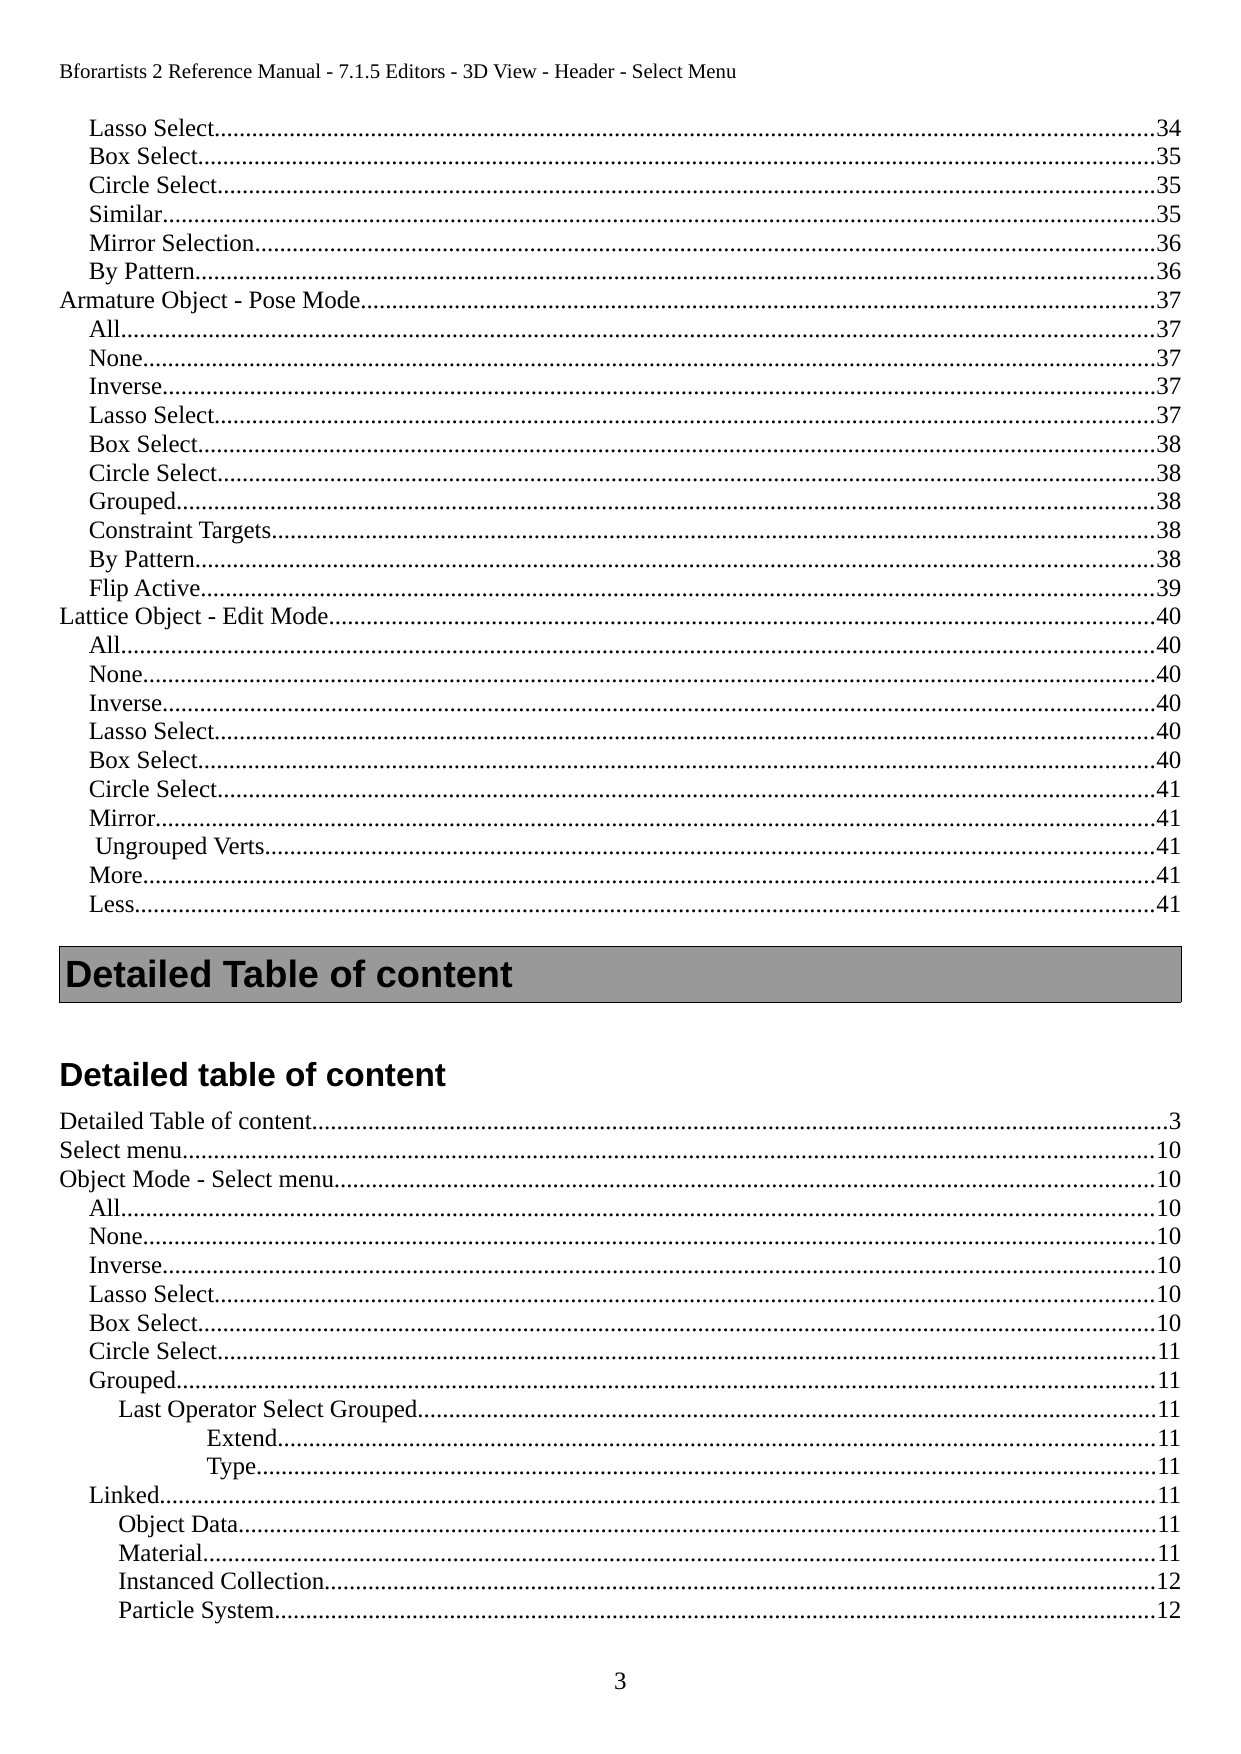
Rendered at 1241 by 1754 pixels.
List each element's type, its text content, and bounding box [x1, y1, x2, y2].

subtitle Detailed table of content [59, 1055, 1181, 1094]
text Lasso Select 40 [88, 716, 1181, 745]
text By Pattern 38 [88, 544, 1181, 573]
text Lasso Select 34 [88, 113, 1181, 141]
text Select menu 10 [59, 1135, 1181, 1164]
text None 37 [88, 343, 1181, 371]
text Lasso Select 37 [88, 400, 1181, 429]
text Grouped 11 [88, 1365, 1181, 1394]
text Mirror Selection 36 [88, 228, 1181, 256]
text None 10 [88, 1221, 1181, 1250]
text Grouped 38 [88, 486, 1181, 515]
text Instanced Collection 12 [118, 1566, 1181, 1595]
text Lasso Select 10 [88, 1279, 1181, 1308]
text None 40 [88, 659, 1181, 688]
text Ungrouped Verts 41 [88, 831, 1181, 860]
text Inverse 37 [88, 371, 1181, 400]
text Inverse 40 [88, 688, 1181, 716]
text Linked 11 [88, 1480, 1181, 1509]
text Circle Select 38 [88, 458, 1181, 486]
text Circle Select 35 [88, 170, 1181, 199]
text Mirror 41 [88, 803, 1181, 831]
text Constraint Targets 38 [88, 515, 1181, 544]
text Less 41 [88, 889, 1181, 918]
text Inverse 10 [88, 1250, 1181, 1279]
text All 10 [88, 1193, 1181, 1221]
text Box Select 38 [88, 429, 1181, 458]
text Circle Select 11 [88, 1336, 1181, 1365]
text All 40 [88, 630, 1181, 659]
table_header Detailed Table of content [60, 947, 1181, 1002]
text More 41 [88, 860, 1181, 889]
text By Pattern 36 [88, 256, 1181, 285]
text Last Operator Select Grouped 11 [118, 1394, 1181, 1423]
text Type 11 [206, 1451, 1181, 1480]
text Box Select 10 [88, 1308, 1181, 1336]
text Armature Object - Pose Mode 37 [59, 285, 1181, 314]
text Box Select 35 [88, 141, 1181, 170]
text Circle Select 41 [88, 774, 1181, 803]
text Particle System 12 [118, 1595, 1181, 1624]
text Material 11 [118, 1538, 1181, 1566]
text Object Mode - Select menu 10 [59, 1164, 1181, 1193]
text Object Data 11 [118, 1509, 1181, 1538]
text Extend 11 [206, 1423, 1181, 1451]
text Flip Active 39 [88, 573, 1181, 601]
text Similar 35 [88, 199, 1181, 228]
text Box Select 40 [88, 745, 1181, 774]
text Detailed Table of content 3 [59, 1106, 1181, 1135]
text All 37 [88, 314, 1181, 343]
text Lattice Object - Edit Mode 40 [59, 601, 1181, 630]
